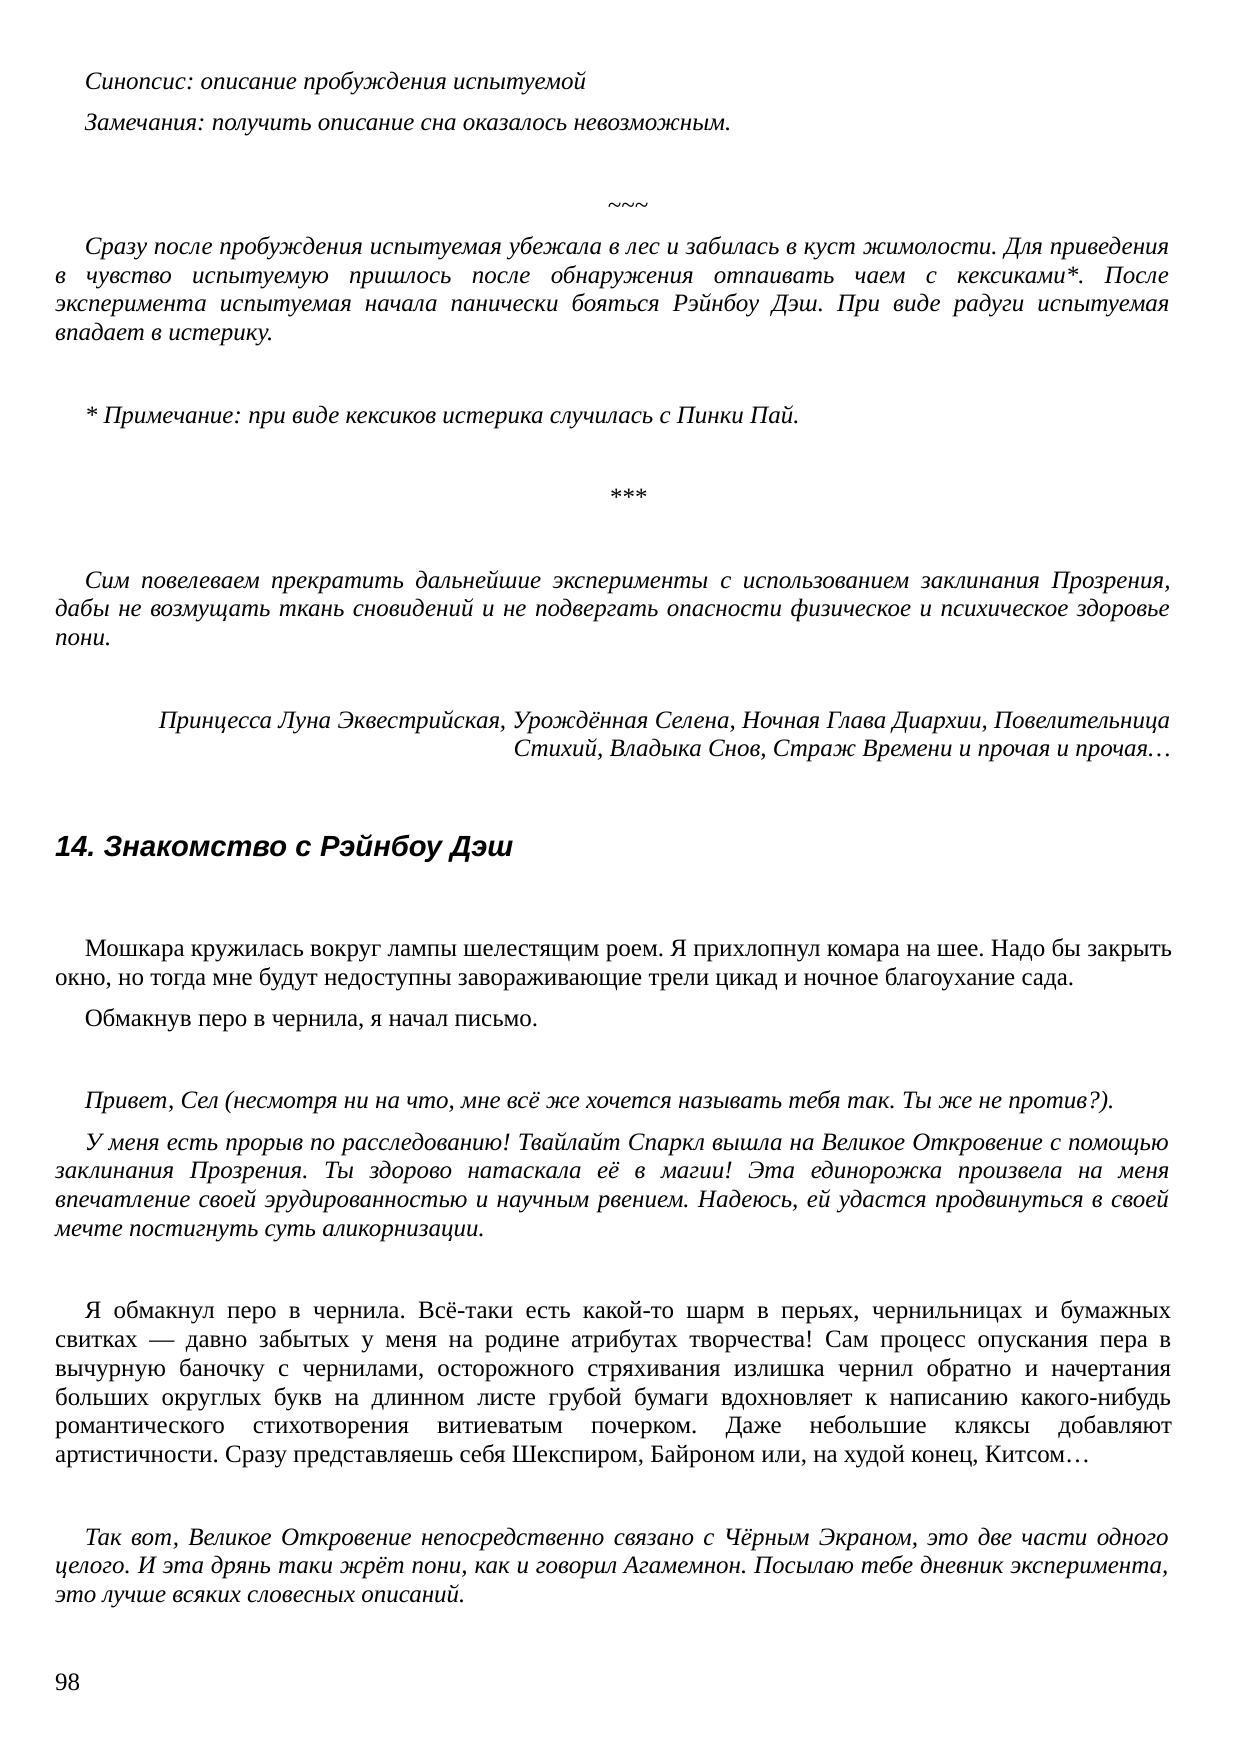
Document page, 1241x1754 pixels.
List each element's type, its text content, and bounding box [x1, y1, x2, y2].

text * Примечание: при виде кексиков истерика случилась с Пинки Пай. [55, 400, 1173, 428]
subtitle 14. Знакомство с Рэйнбоу Дэш [55, 828, 1173, 862]
text Замечания: получить описание сна оказалось невозможным. [55, 107, 1173, 136]
text Принцесса Луна Эквестрийская, Урождённая Селена, Ночная Глава Диархии, Повелительница Стихий, Владыка Снов, Страж Времени и прочая и прочая… [55, 705, 1173, 762]
text У меня есть прорыв по расследованию! Твайлайт Спаркл вышла на Великое Откровение с помощью заклинания Прозрения. Ты здорово натаскала её в магии! Эта единорожка произвела на меня впечатление своей эрудированностью и научным рвением. Надеюсь, ей удастся продвинуться в своей мечте постигнуть суть аликорнизации. [55, 1127, 1173, 1242]
text Синопсис: описание пробуждения испытуемой [55, 66, 1173, 95]
text Сразу после пробуждения испытуемая убежала в лес и забилась в куст жимолости. Для приведения в чувство испытуемую пришлось после обнаружения отпаивать чаем с кексиками*. После эксперимента испытуемая начала панически бояться Рэйнбоу Дэш. При виде радуги испытуемая впадает в истерику. [55, 231, 1173, 346]
text Я обмакнул перо в чернила. Всё-таки есть какой-то шарм в перьях, чернильницах и бумажных свитках — давно забытых у меня на родине атрибутах творчества! Сам процесс опускания пера в вычурную баночку с чернилами, осторожного стряхивания излишка чернил обратно и начертания больших округлых букв на длинном листе грубой бумаги вдохновляет к написанию какого-нибудь романтического стихотворения витиеватым почерком. Даже небольшие кляксы добавляют артистичности. Сразу представляешь себя Шекспиром, Байроном или, на худой конец, Китсом… [55, 1296, 1173, 1468]
text *** [55, 482, 1173, 511]
text ~~~ [55, 190, 1173, 218]
text Привет, Сел (несмотря ни на что, мне всё же хочется называть тебя так. Ты же не против?). [55, 1086, 1173, 1114]
text Мошкара кружилась вокруг лампы шелестящим роем. Я прихлопнул комара на шее. Надо бы закрыть окно, но тогда мне будут недоступны завораживающие трели цикад и ночное благоухание сада. [55, 933, 1173, 991]
text Так вот, Великое Откровение непосредственно связано с Чёрным Экраном, это две части одного целого. И эта дрянь таки жрёт пони, как и говорил Агамемнон. Посылаю тебе дневник эксперимента, это лучше всяких словесных описаний. [55, 1522, 1173, 1608]
text Сим повелеваем прекратить дальнейшие эксперименты с использованием заклинания Прозрения, дабы не возмущать ткань сновидений и не подвергать опасности физическое и психическое здоровье пони. [55, 565, 1173, 651]
text Обмакнув перо в чернила, я начал письмо. [55, 1003, 1173, 1032]
